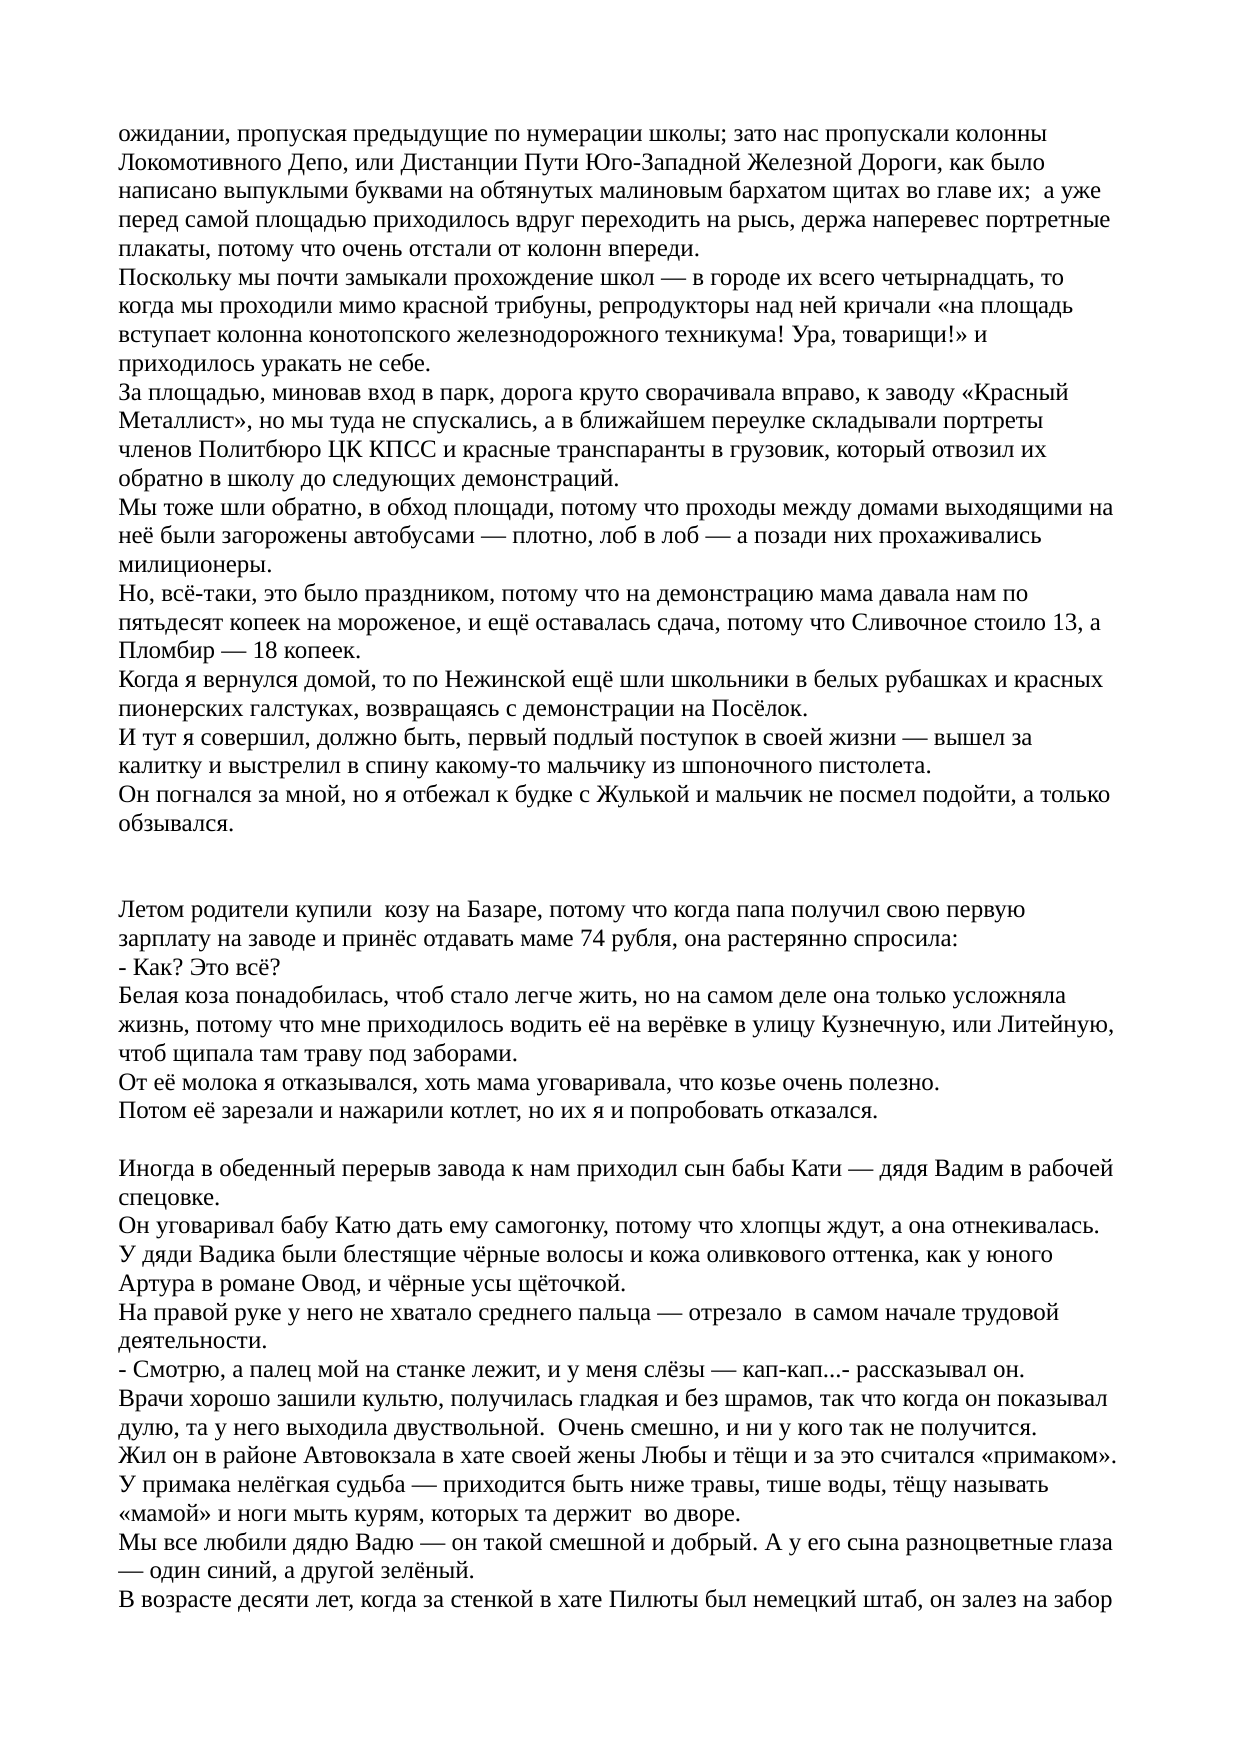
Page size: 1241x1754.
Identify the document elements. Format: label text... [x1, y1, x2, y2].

text Он уговаривал бабу Катю дать ему самогонку, потому что хлопцы ждут, а она отнекивалась. [118, 1211, 1122, 1239]
text - Как? Это всё? [118, 952, 1122, 981]
text Когда я вернулся домой, то по Нежинской ещё шли школьники в белых рубашках и красных пионерских галстуках, возвращаясь с демонстрации на Посёлок. [118, 664, 1122, 722]
text Но, всё-таки, это было праздником, потому что на демонстрацию мама давала нам по пятьдесят копеек на мороженое, и ещё оставалась сдача, потому что Сливочное стоило 13, а Пломбир — 18 копеек. [118, 578, 1122, 664]
text Врачи хорошо зашили культю, получилась гладкая и без шрамов, так что когда он показывал дулю, та у него выходила двуствольной. Очень смешно, и ни у кого так не получится. [118, 1383, 1122, 1441]
text В возрасте десяти лет, когда за стенкой в хате Пилюты был немецкий штаб, он залез на забор [118, 1584, 1122, 1613]
text И тут я совершил, должно быть, первый подлый поступок в своей жизни — вышел за калитку и выстрелил в спину какому-то мальчику из шпоночного пистолета. [118, 722, 1122, 779]
text Жил он в районе Автовокзала в хате своей жены Любы и тёщи и за это считался «примаком». У примака нелёгкая судьба — приходится быть ниже травы, тише воды, тёщу называть «мамой» и ноги мыть курям, которых та держит во дворе. [118, 1441, 1122, 1527]
text Мы все любили дядю Вадю — он такой смешной и добрый. А у его сына разноцветные глаза — один синий, а другой зелёный. [118, 1527, 1122, 1584]
text Иногда в обеденный перерыв завода к нам приходил сын бабы Кати — дядя Вадим в рабочей спецовке. [118, 1153, 1122, 1211]
text ожидании, пропуская предыдущие по нумерации школы; зато нас пропускали колонны Локомотивного Депо, или Дистанции Пути Юго-Западной Железной Дороги, как было написано выпуклыми буквами на обтянутых малиновым бархатом щитах во главе их; а уже перед самой площадью приходилось вдруг переходить на рысь, держа наперевес портретные плакаты, потому что очень отстали от колонн впереди. [118, 118, 1122, 262]
text На правой руке у него не хватало среднего пальца — отрезало в самом начале трудовой деятельности. [118, 1297, 1122, 1354]
text Поскольку мы почти замыкали прохождение школ — в городе их всего четырнадцать, то когда мы проходили мимо красной трибуны, репродукторы над ней кричали «на площадь вступает колонна конотопского железнодорожного техникума! Ура, товарищи!» и приходилось уракать не себе. [118, 262, 1122, 377]
text За площадью, миновав вход в парк, дорога круто сворачивала вправо, к заводу «Красный Металлист», но мы туда не спускались, а в ближайшем переулке складывали портреты членов Политбюро ЦК КПСС и красные транспаранты в грузовик, который отвозил их обратно в школу до следующих демонстраций. [118, 377, 1122, 492]
text Потом её зарезали и нажарили котлет, но их я и попробовать отказался. [118, 1096, 1122, 1124]
text У дяди Вадика были блестящие чёрные волосы и кожа оливкового оттенка, как у юного Артура в романе Овод, и чёрные усы щёточкой. [118, 1239, 1122, 1297]
text Мы тоже шли обратно, в обход площади, потому что проходы между домами выходящими на неё были загорожены автобусами — плотно, лоб в лоб — а позади них прохаживались милиционеры. [118, 492, 1122, 578]
text Летом родители купили козу на Базаре, потому что когда папа получил свою первую зарплату на заводе и принёс отдавать маме 74 рубля, она растерянно спросила: [118, 894, 1122, 952]
text - Смотрю, а палец мой на станке лежит, и у меня слёзы — кап-кап...- рассказывал он. [118, 1354, 1122, 1383]
text От её молока я отказывался, хоть мама уговаривала, что козье очень полезно. [118, 1067, 1122, 1096]
text Он погнался за мной, но я отбежал к будке с Жулькой и мальчик не посмел подойти, а только обзывался. [118, 779, 1122, 837]
text Белая коза понадобилась, чтоб стало легче жить, но на самом деле она только усложняла жизнь, потому что мне приходилось водить её на верёвке в улицу Кузнечную, или Литейную, чтоб щипала там траву под заборами. [118, 981, 1122, 1067]
